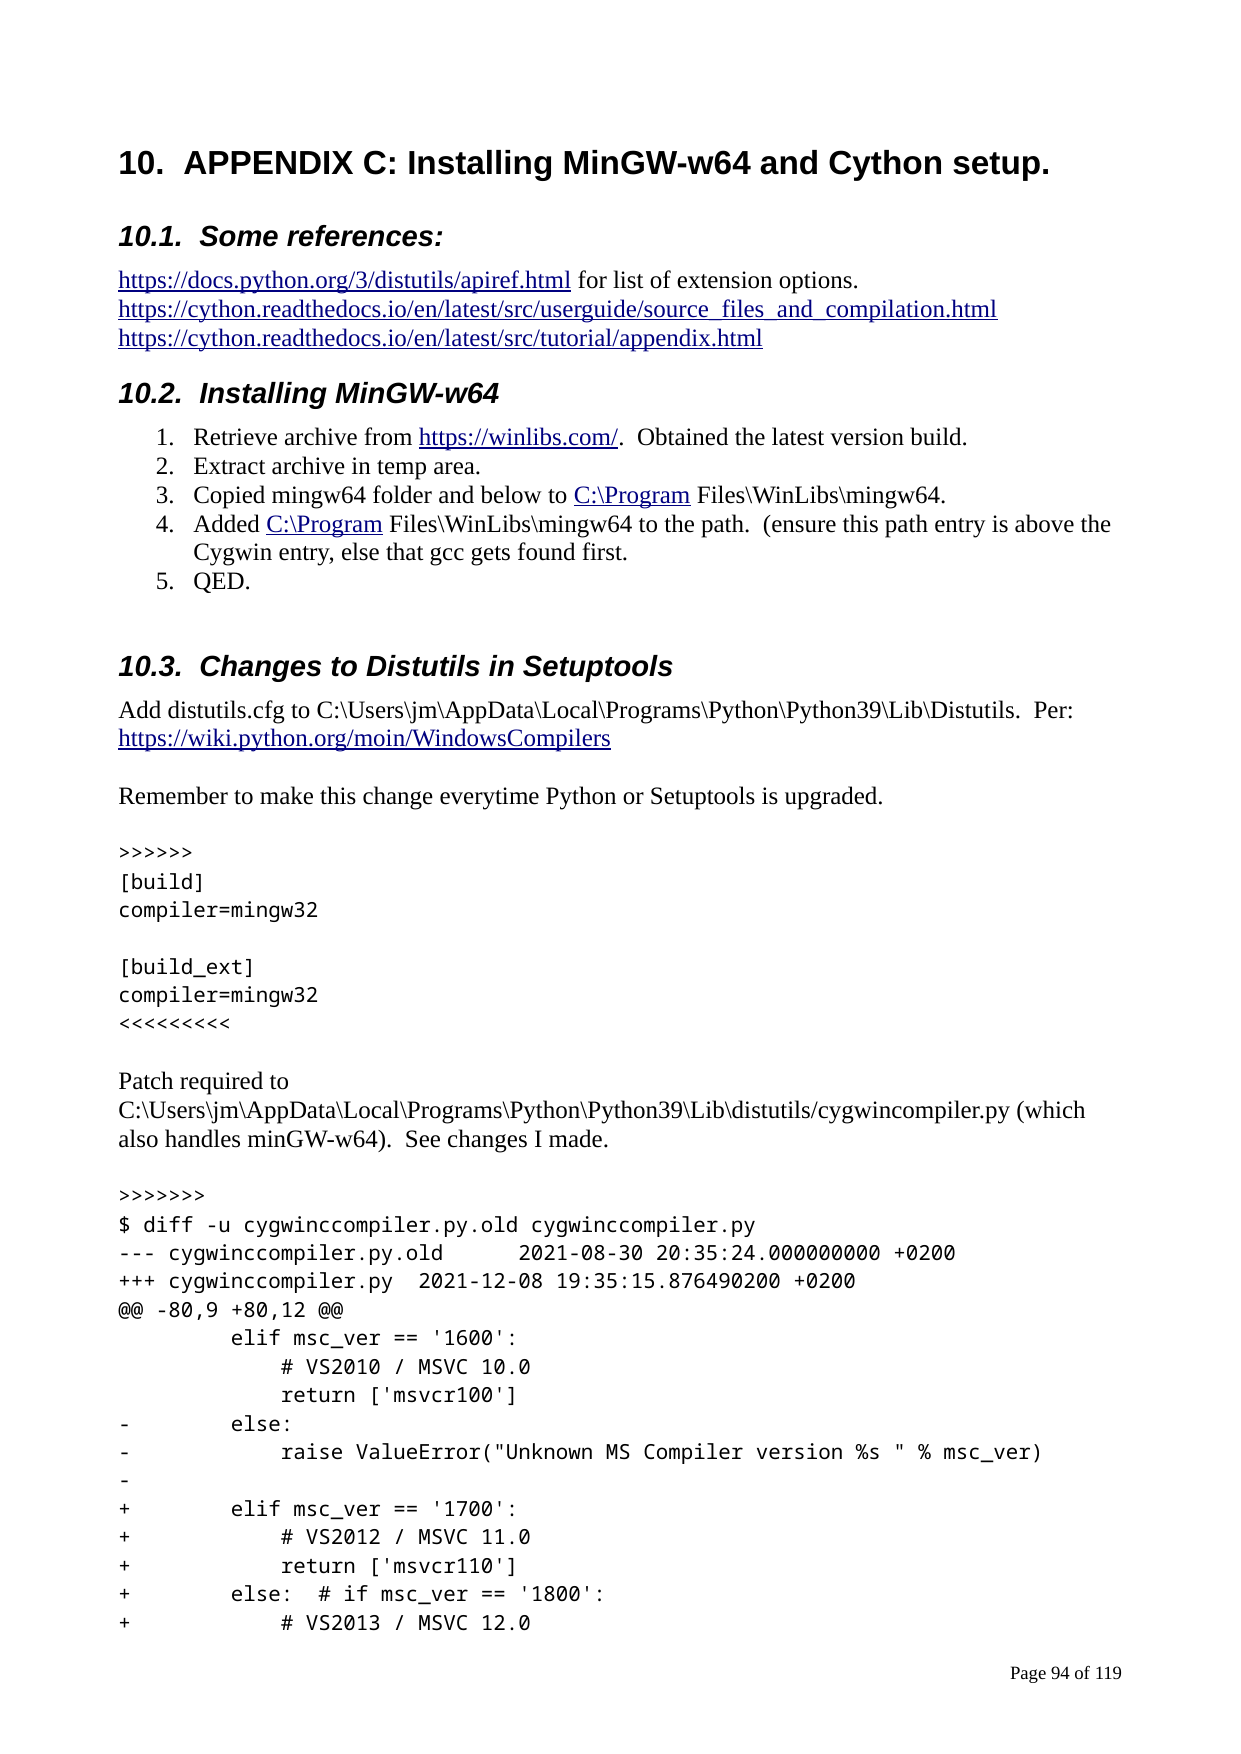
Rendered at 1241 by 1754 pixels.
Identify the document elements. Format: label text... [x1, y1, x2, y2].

text https://cython.readthedocs.io/en/latest/src/userguide/source_files_and_compilation.html [118, 294, 1122, 323]
text Patch required to C:\Users\jm\AppData\Local\Programs\Python\Python39\Lib\distutils/cygwincompiler.py (which also handles minGW-w64). See changes I made. [118, 1066, 1122, 1152]
list Retrieve archive from https://winlibs.com/. Obtained the latest version build. [156, 422, 1122, 451]
text >>>>>> [118, 838, 1122, 867]
text return ['msvcr100'] [118, 1380, 1122, 1409]
subtitle APPENDIX C: Installing MinGW-w64 and Cython setup. [118, 143, 1122, 182]
text Remember to make this change everytime Python or Setuptools is upgraded. [118, 781, 1122, 810]
text >>>>>>> [118, 1181, 1122, 1210]
text [build_ext] [118, 952, 1122, 981]
text --- cygwinccompiler.py.old 2021-08-30 20:35:24.000000000 +0200 [118, 1238, 1122, 1267]
text [build] [118, 867, 1122, 895]
text + else: # if msc_ver == '1800': [118, 1579, 1122, 1608]
list Extract archive in temp area. [156, 451, 1122, 480]
text - raise ValueError("Unknown MS Compiler version %s " % msc_ver) [118, 1437, 1122, 1466]
text # VS2010 / MSVC 10.0 [118, 1352, 1122, 1380]
text - else: [118, 1409, 1122, 1437]
text + # VS2013 / MSVC 12.0 [118, 1608, 1122, 1636]
list QED. [156, 566, 1122, 595]
text compiler=mingw32 [118, 981, 1122, 1009]
subtitle Some references: [118, 219, 1122, 253]
text +++ cygwinccompiler.py 2021-12-08 19:35:15.876490200 +0200 [118, 1267, 1122, 1295]
text Add distutils.cfg to C:\Users\jm\AppData\Local\Programs\Python\Python39\Lib\Distutils. Per: https://wiki.python.org/moin/WindowsCompilers [118, 695, 1122, 752]
text compiler=mingw32 [118, 895, 1122, 924]
text + return ['msvcr110'] [118, 1551, 1122, 1579]
list Added C:\Program Files\WinLibs\mingw64 to the path. (ensure this path entry is above the Cygwin entry, else that gcc gets found first. [156, 509, 1122, 566]
text + elif msc_ver == '1700': [118, 1494, 1122, 1522]
text <<<<<<<<< [118, 1009, 1122, 1037]
text @@ -80,9 +80,12 @@ [118, 1295, 1122, 1323]
subtitle Installing MinGW-w64 [118, 376, 1122, 410]
subtitle Changes to Distutils in Setuptools [118, 649, 1122, 682]
text elif msc_ver == '1600': [118, 1323, 1122, 1352]
text + # VS2012 / MSVC 11.0 [118, 1522, 1122, 1551]
list Copied mingw64 folder and below to C:\Program Files\WinLibs\mingw64. [156, 480, 1122, 509]
text $ diff -u cygwinccompiler.py.old cygwinccompiler.py [118, 1210, 1122, 1238]
text https://docs.python.org/3/distutils/apiref.html for list of extension options. [118, 265, 1122, 294]
text https://cython.readthedocs.io/en/latest/src/tutorial/appendix.html [118, 323, 1122, 351]
text - [118, 1466, 1122, 1494]
